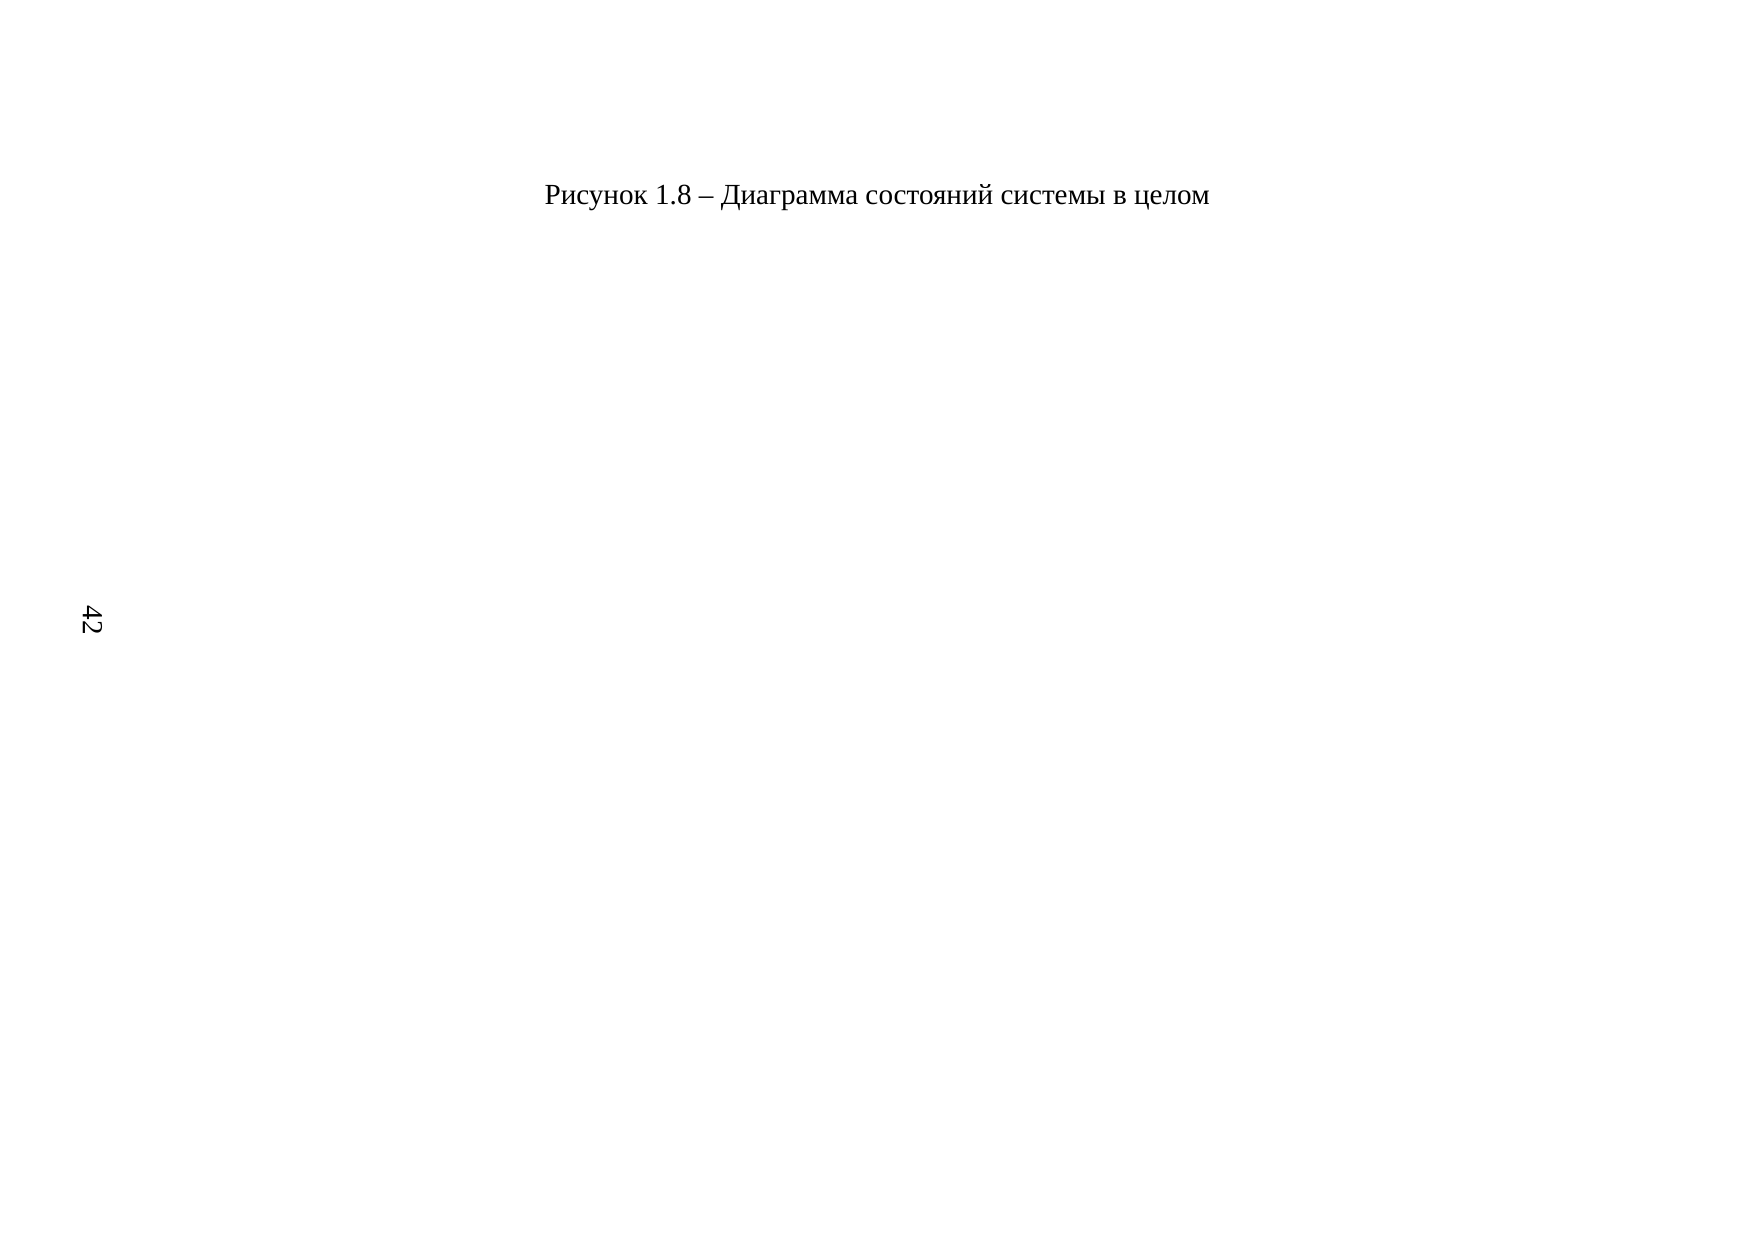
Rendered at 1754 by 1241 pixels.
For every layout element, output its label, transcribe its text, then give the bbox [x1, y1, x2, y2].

text Рисунок 1.8 – Диаграмма состояний системы в целом [118, 177, 1636, 211]
